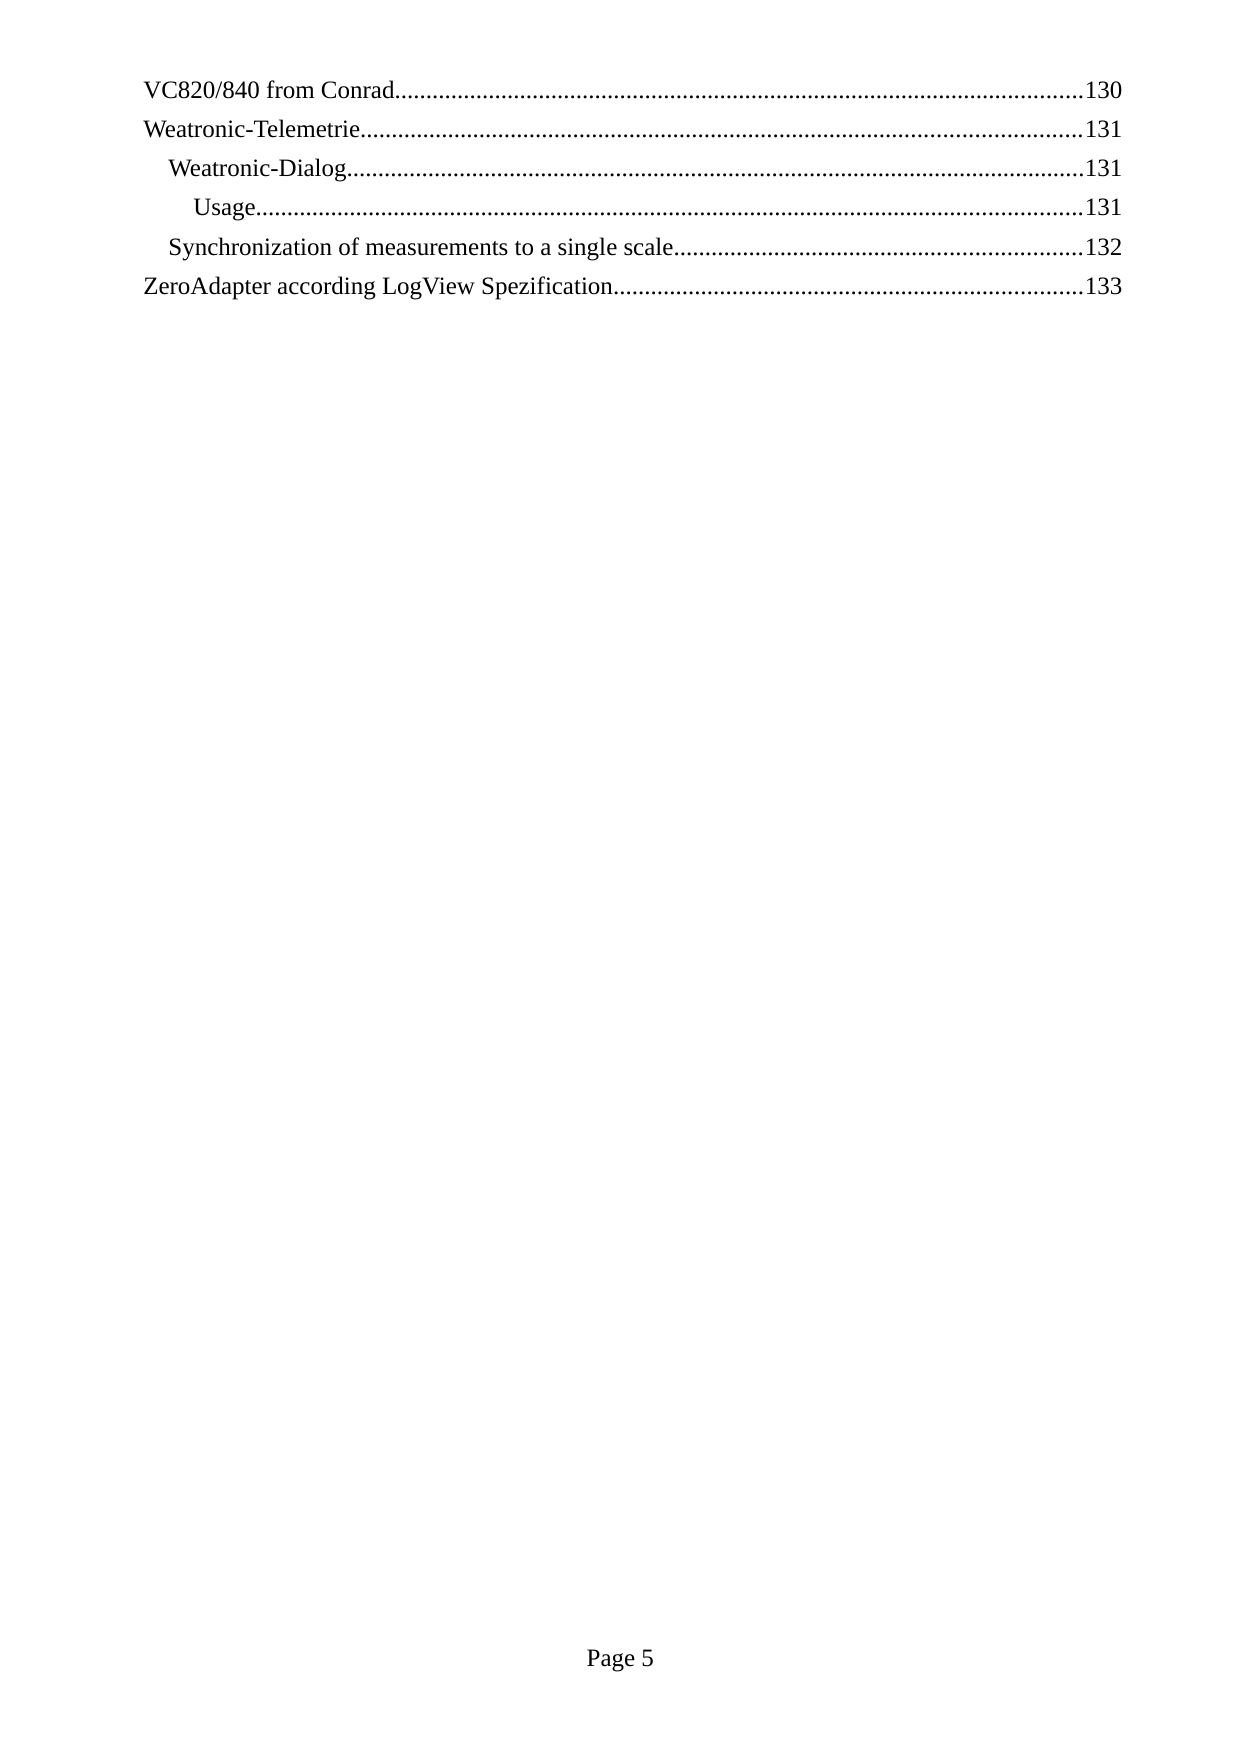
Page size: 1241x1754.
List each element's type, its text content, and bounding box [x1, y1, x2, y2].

text Weatronic-Dialog 131 [168, 153, 1122, 182]
text ZeroAdapter according LogView Spezification 133 [143, 271, 1122, 299]
text Usage 131 [193, 192, 1122, 221]
text VC820/840 from Conrad 130 [143, 75, 1122, 104]
text Synchronization of measurements to a single scale 132 [168, 232, 1122, 260]
text Weatronic-Telemetrie 131 [143, 114, 1122, 143]
